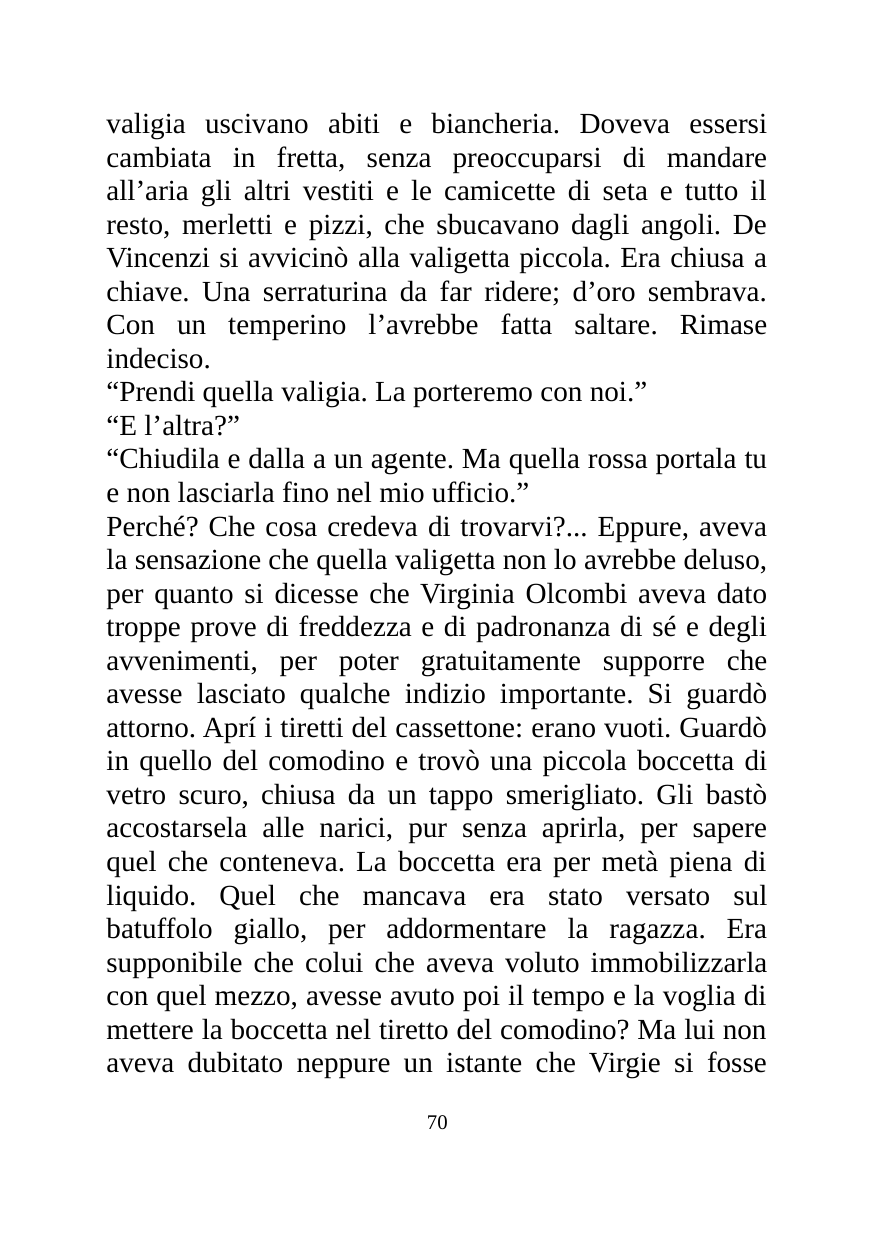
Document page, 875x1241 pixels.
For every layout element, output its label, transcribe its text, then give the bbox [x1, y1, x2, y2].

text “Chiudila e dalla a un agente. Ma quella rossa portala tu e non lasciarla fino nel mio ufficio.” [106, 442, 768, 509]
text Perché? Che cosa credeva di trovarvi?... Eppure, aveva la sensazione che quella valigetta non lo avrebbe deluso, per quanto si dicesse che Virginia Olcombi aveva dato troppe prove di freddezza e di padronanza di sé e degli avvenimenti, per poter gratuitamente supporre che avesse lasciato qualche indizio importante. Si guardò attorno. Aprí i tiretti del cassettone: erano vuoti. Guardò in quello del comodino e trovò una piccola boccetta di vetro scuro, chiusa da un tappo smerigliato. Gli bastò accostarsela alle narici, pur senza aprirla, per sapere quel che conteneva. La boccetta era per metà piena di liquido. Quel che mancava era stato versato sul batuffolo giallo, per addormentare la ragazza. Era supponibile che colui che aveva voluto immobilizzarla con quel mezzo, avesse avuto poi il tempo e la voglia di mettere la boccetta nel tiretto del comodino? Ma lui non aveva dubitato neppure un istante che Virgie si fosse [106, 509, 768, 1079]
text “E l’altra?” [106, 408, 768, 442]
text valigia uscivano abiti e biancheria. Doveva essersi cambiata in fretta, senza preoccuparsi di mandare all’aria gli altri vestiti e le camicette di seta e tutto il resto, merletti e pizzi, che sbucavano dagli angoli. De Vincenzi si avvicinò alla valigetta piccola. Era chiusa a chiave. Una serraturina da far ridere; d’oro sembrava. Con un temperino l’avrebbe fatta saltare. Rimase indeciso. [106, 106, 768, 374]
text “Prendi quella valigia. La porteremo con noi.” [106, 374, 768, 408]
